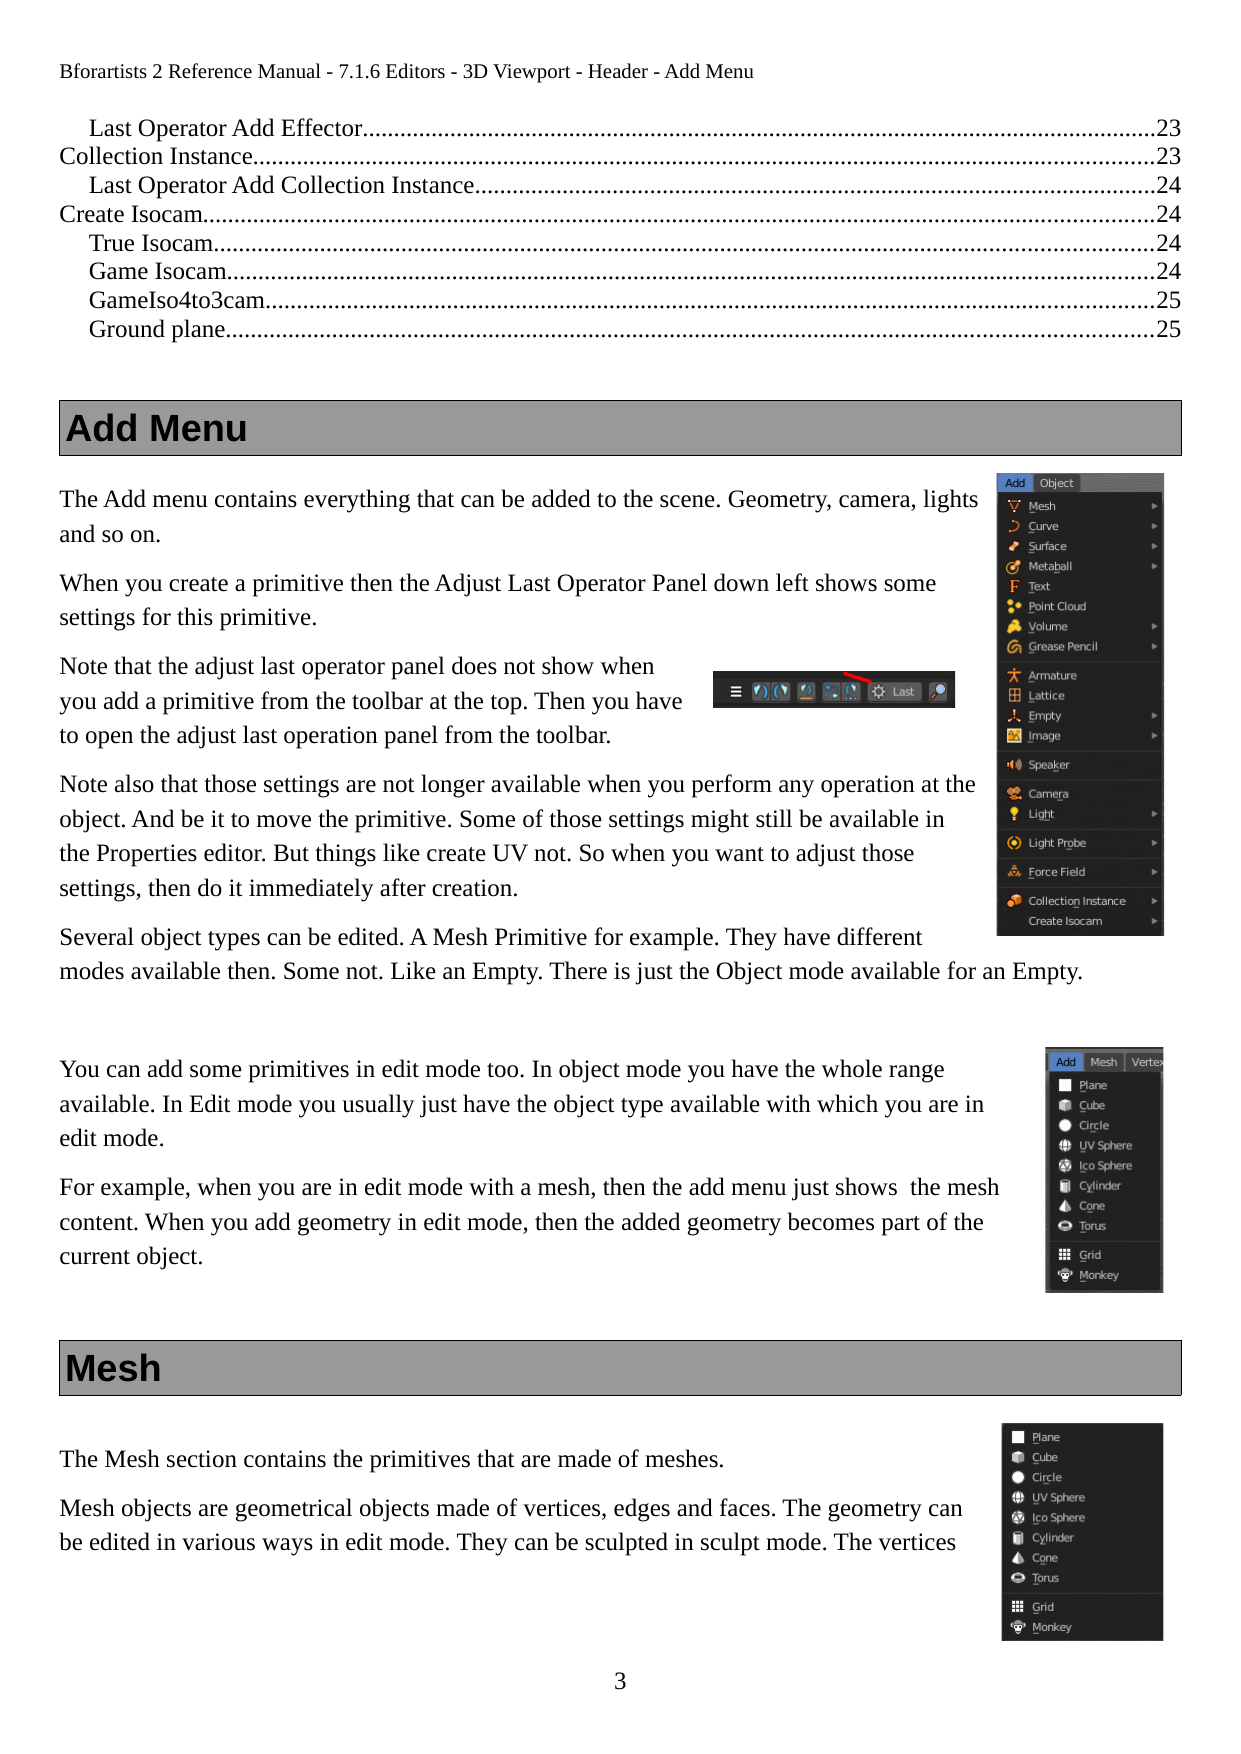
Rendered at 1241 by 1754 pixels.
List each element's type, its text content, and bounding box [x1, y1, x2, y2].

text Last Operator Add Effector 23 [88, 113, 1181, 141]
text GameIso4to3cam 25 [88, 285, 1181, 314]
text Mesh objects are geometrical objects made of vertices, edges and faces. The geometry can be edited in various ways in edit mode. They can be sculpted in sculpt mode. The vertices [59, 1493, 1001, 1556]
text Several object types can be edited. A Mesh Primitive for example. They have different modes available then. Some not. Like an Empty. There is just the Object mode available for an Empty. [59, 922, 1181, 985]
table_header Mesh [60, 1341, 1181, 1395]
text The Mesh section contains the primitives that are made of meshes. [59, 1444, 1001, 1473]
text Collection Instance 23 [59, 141, 1181, 170]
text When you create a primitive then the Adjust Last Operator Panel down left shows some settings for this primitive. [59, 568, 996, 631]
text Note also that those settings are not longer available when you perform any operation at the object. And be it to move the primitive. Some of those settings might still be available in the Properties editor. But things like create UV not. So when you want to adjust those settings, then do it immediately after creation. [59, 769, 996, 901]
text For example, when you are in edit mode with a mesh, then the add menu just shows the mesh content. When you add geometry in edit mode, then the added geometry becomes part of the current object. [59, 1172, 1045, 1270]
picture [1045, 1047, 1164, 1293]
text Create Isocam 24 [59, 199, 1181, 228]
text True Isocam 24 [88, 228, 1181, 256]
text Ground plane 25 [88, 314, 1181, 343]
picture [713, 671, 955, 708]
picture [1001, 1423, 1164, 1641]
table_header Add Menu [60, 401, 1181, 455]
text Last Operator Add Collection Instance 24 [88, 170, 1181, 199]
picture [996, 473, 1165, 936]
text The Add menu contains everything that can be added to the scene. Geometry, camera, lights and so on. [59, 484, 996, 547]
text Game Isocam 24 [88, 256, 1181, 285]
text Note that the adjust last operator panel does not show when you add a primitive from the toolbar at the top. Then you have to open the adjust last operation panel from the toolbar. [59, 651, 996, 749]
text You can add some primitives in edit mode too. In object mode you have the whole range available. In Edit mode you usually just have the object type available with which you are in edit mode. [59, 1054, 1045, 1152]
